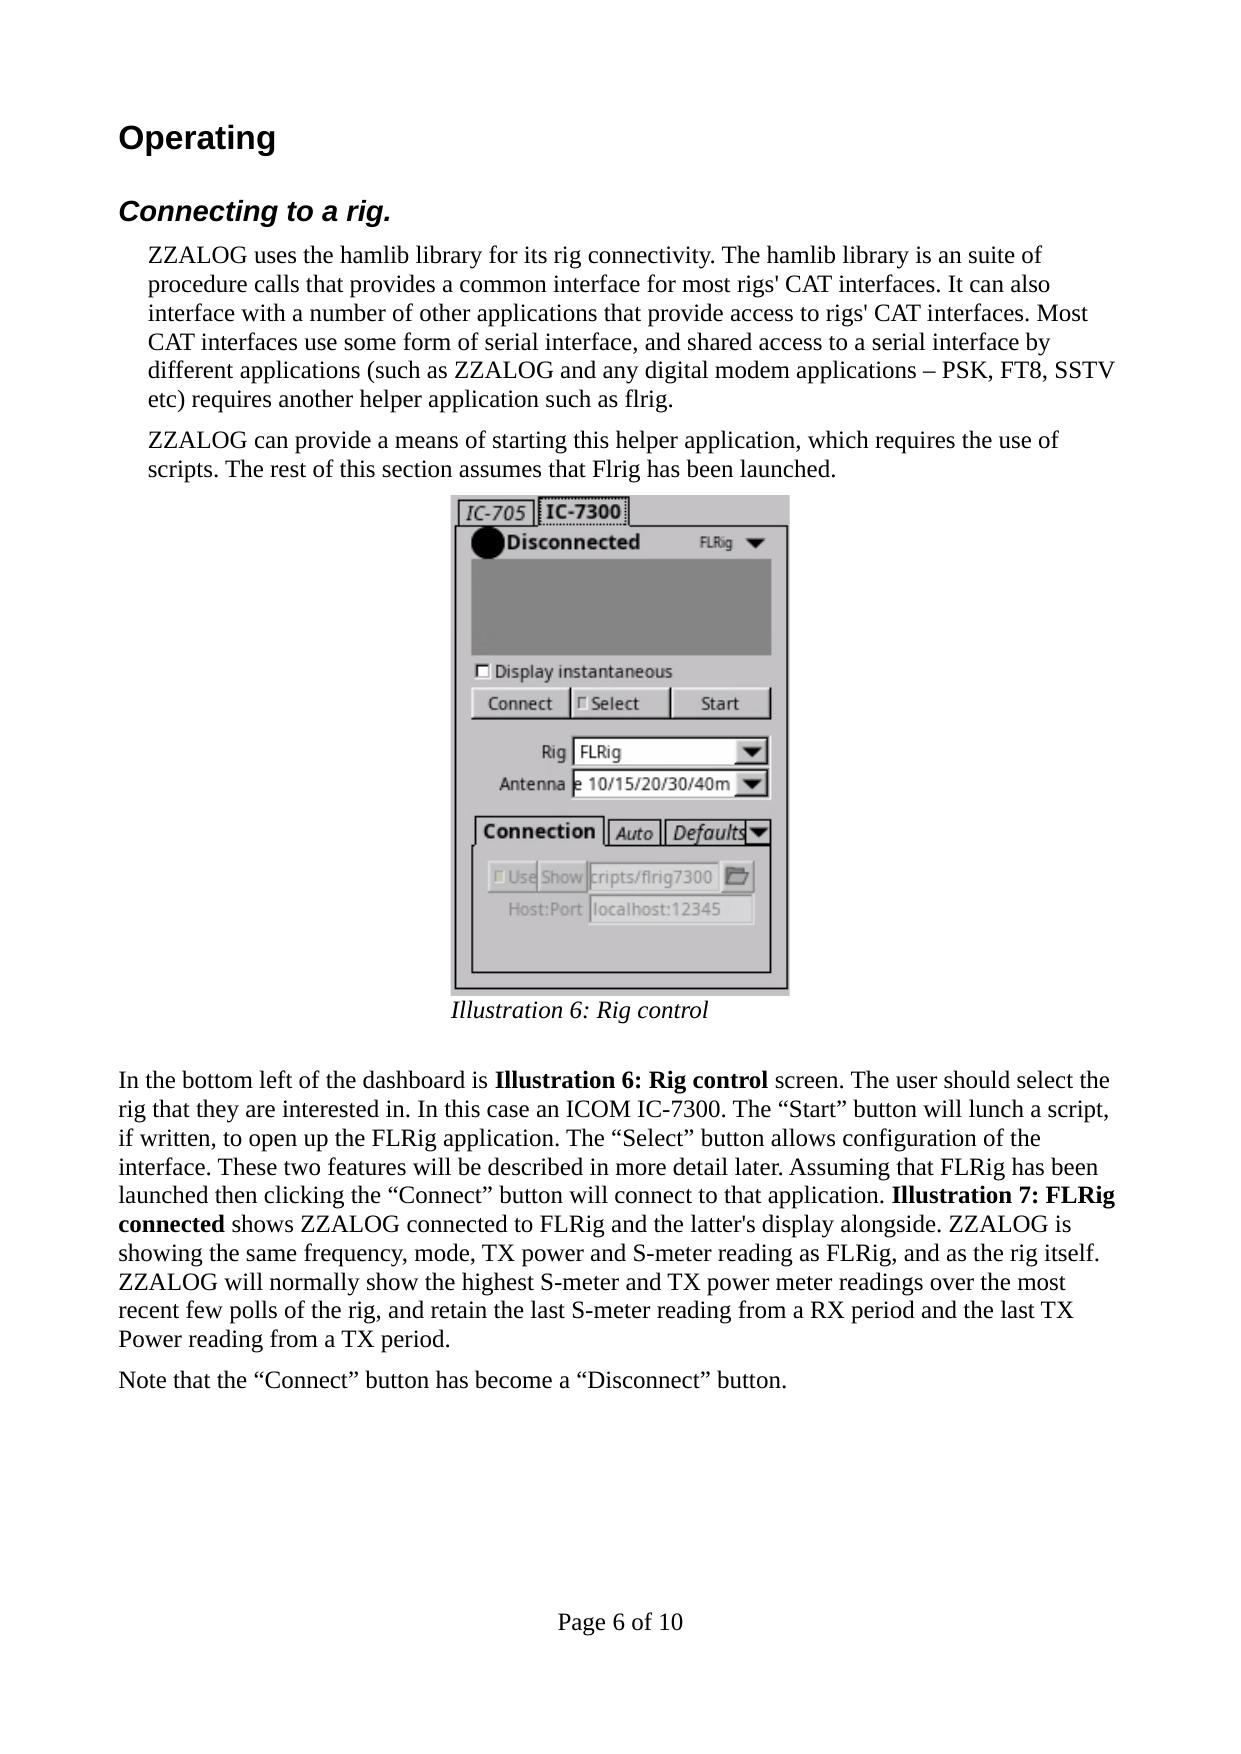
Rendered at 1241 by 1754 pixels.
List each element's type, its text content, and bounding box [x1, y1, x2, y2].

subtitle Operating [118, 118, 1122, 157]
picture [450, 495, 790, 996]
text ZZALOG can provide a means of starting this helper application, which requires the use of scripts. The rest of this section assumes that Flrig has been launched. [148, 425, 1122, 483]
text Note that the “Connect” button has become a “Disconnect” button. [118, 1365, 1122, 1394]
text ZZALOG uses the hamlib library for its rig connectivity. The hamlib library is an suite of procedure calls that provides a common interface for most rigs' CAT interfaces. It can also interface with a number of other applications that provide access to rigs' CAT interfaces. Most CAT interfaces use some form of serial interface, and shared access to a serial interface by different applications (such as ZZALOG and any digital modem applications – PSK, FT8, SSTV etc) requires another helper application such as flrig. [148, 240, 1122, 413]
subtitle Connecting to a rig. [118, 194, 1122, 228]
text Illustration 6: Rig control [451, 996, 790, 1024]
text In the bottom left of the dashboard is Illustration 6: Rig control screen. The user should select the rig that they are interested in. In this case an ICOM IC-7300. The “Start” button will lunch a script, if written, to open up the FLRig application. The “Select” button allows configuration of the interface. These two features will be described in more detail later. Assuming that FLRig has been launched then clicking the “Connect” button will connect to that application. Illustration 7: FLRig connected shows ZZALOG connected to FLRig and the latter's display alongside. ZZALOG is showing the same frequency, mode, TX power and S-meter reading as FLRig, and as the rig itself. ZZALOG will normally show the highest S-meter and TX power meter readings over the most recent few polls of the rig, and retain the last S-meter reading from a RX period and the last TX Power reading from a TX period. [118, 1065, 1122, 1353]
